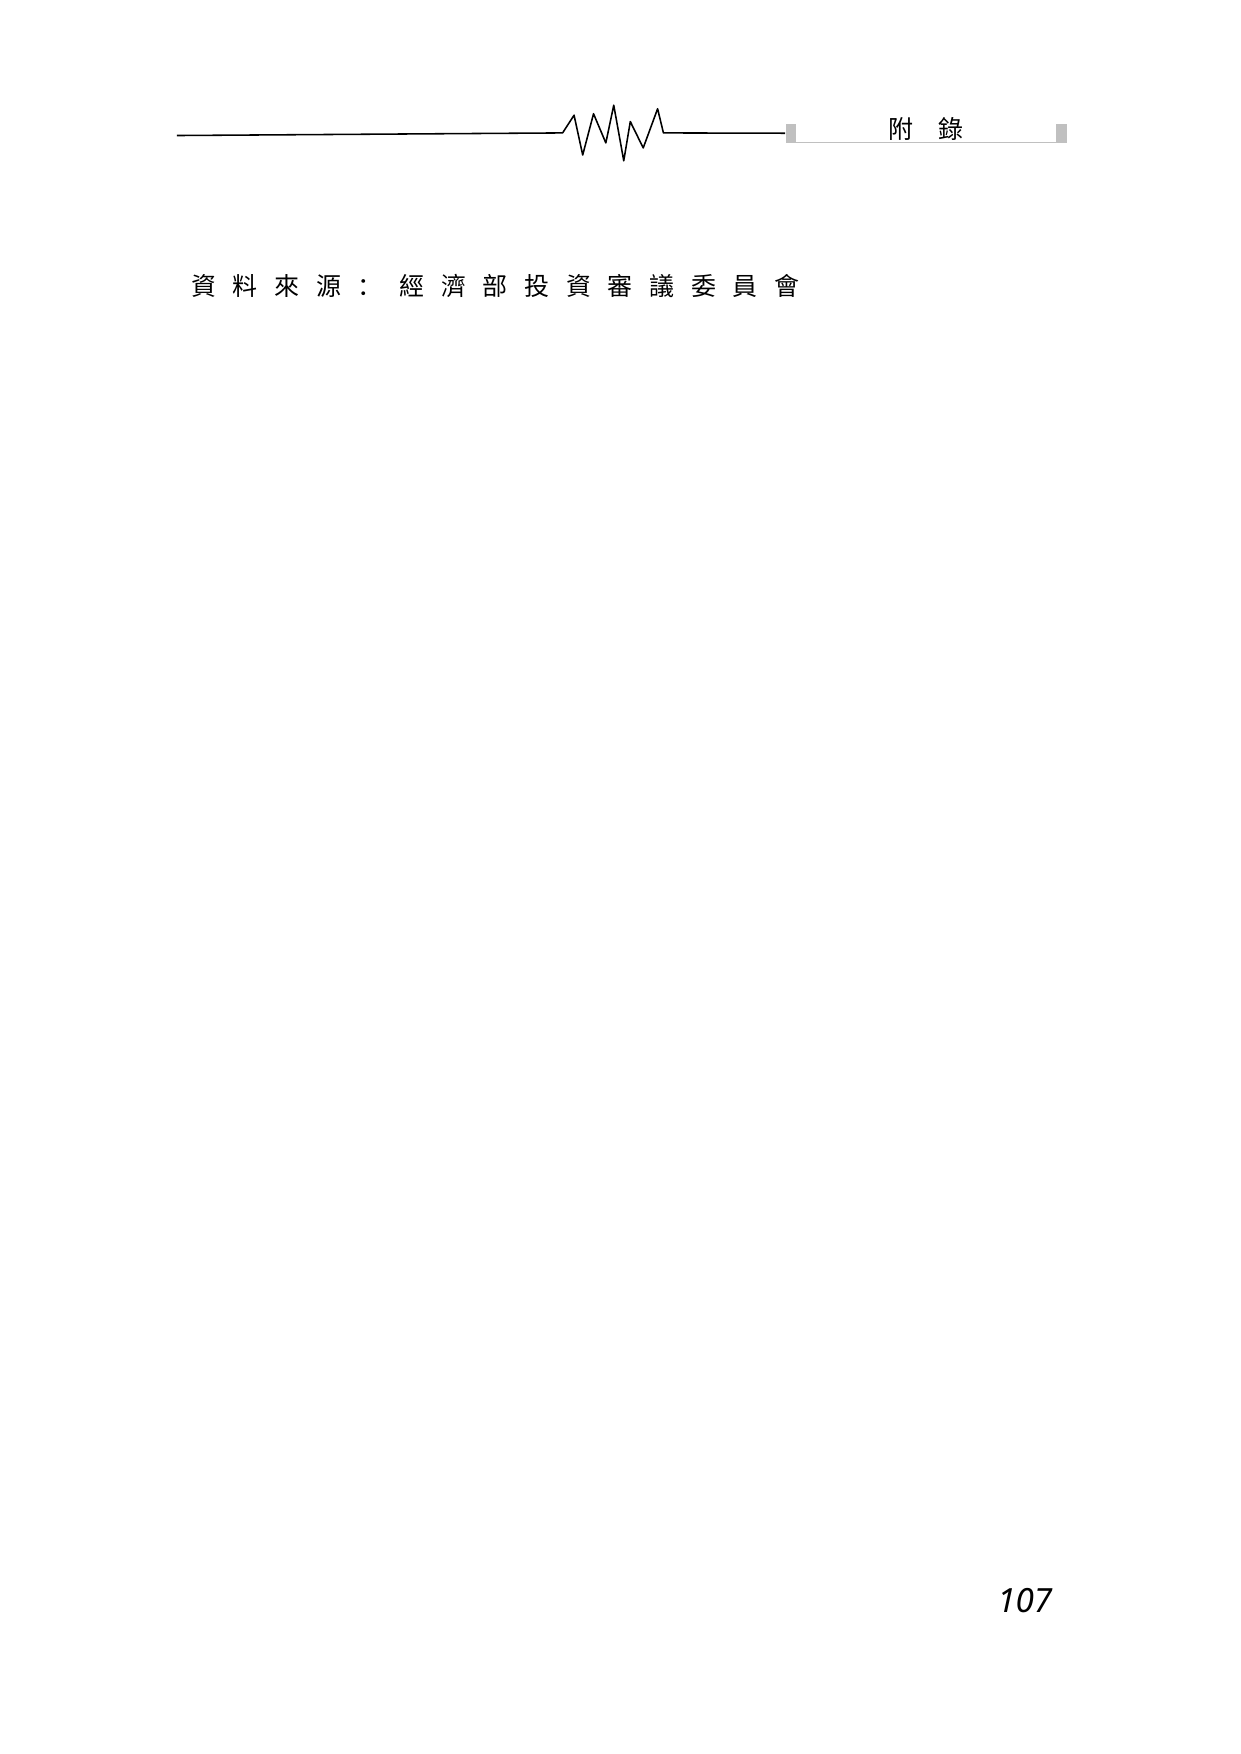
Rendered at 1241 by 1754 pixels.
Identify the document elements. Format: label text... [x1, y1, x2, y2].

text 資料來源：經濟部投資審議委員會 [183, 243, 1058, 305]
